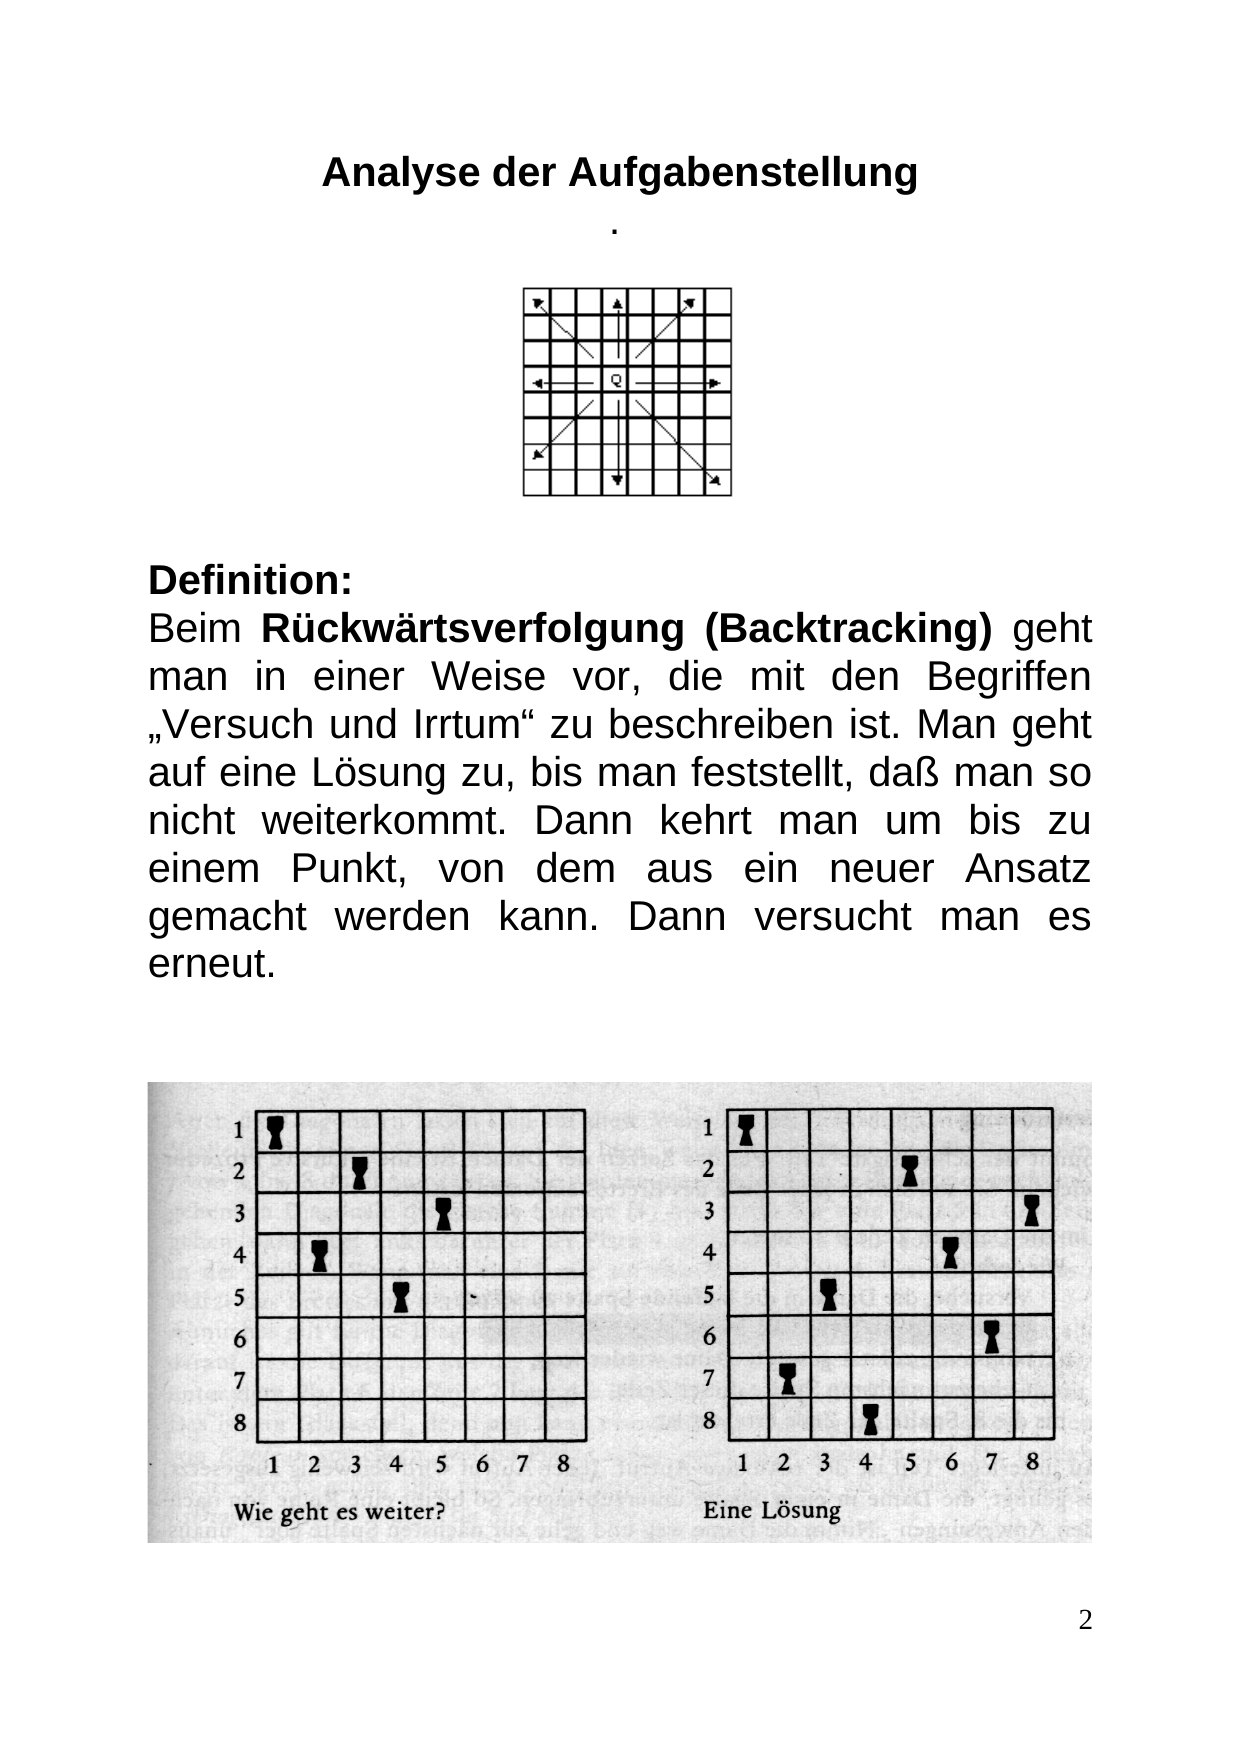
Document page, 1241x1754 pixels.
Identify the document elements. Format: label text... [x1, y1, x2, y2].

text Definition: [148, 556, 1093, 603]
text . [148, 196, 1093, 243]
text Analyse der Aufgabenstellung [148, 148, 1093, 196]
text Beim Rückwärtsverfolgung (Backtracking) geht man in einer Weise vor, die mit den Begriffen „Versuch und Irrtum“ zu beschreiben ist. Man geht auf eine Lösung zu, bis man feststellt, daß man so nicht weiterkommt. Dann kehrt man um bis zu einem Punkt, von dem aus ein neuer Ansatz gemacht werden kann. Dann versucht man es erneut. [148, 603, 1093, 987]
